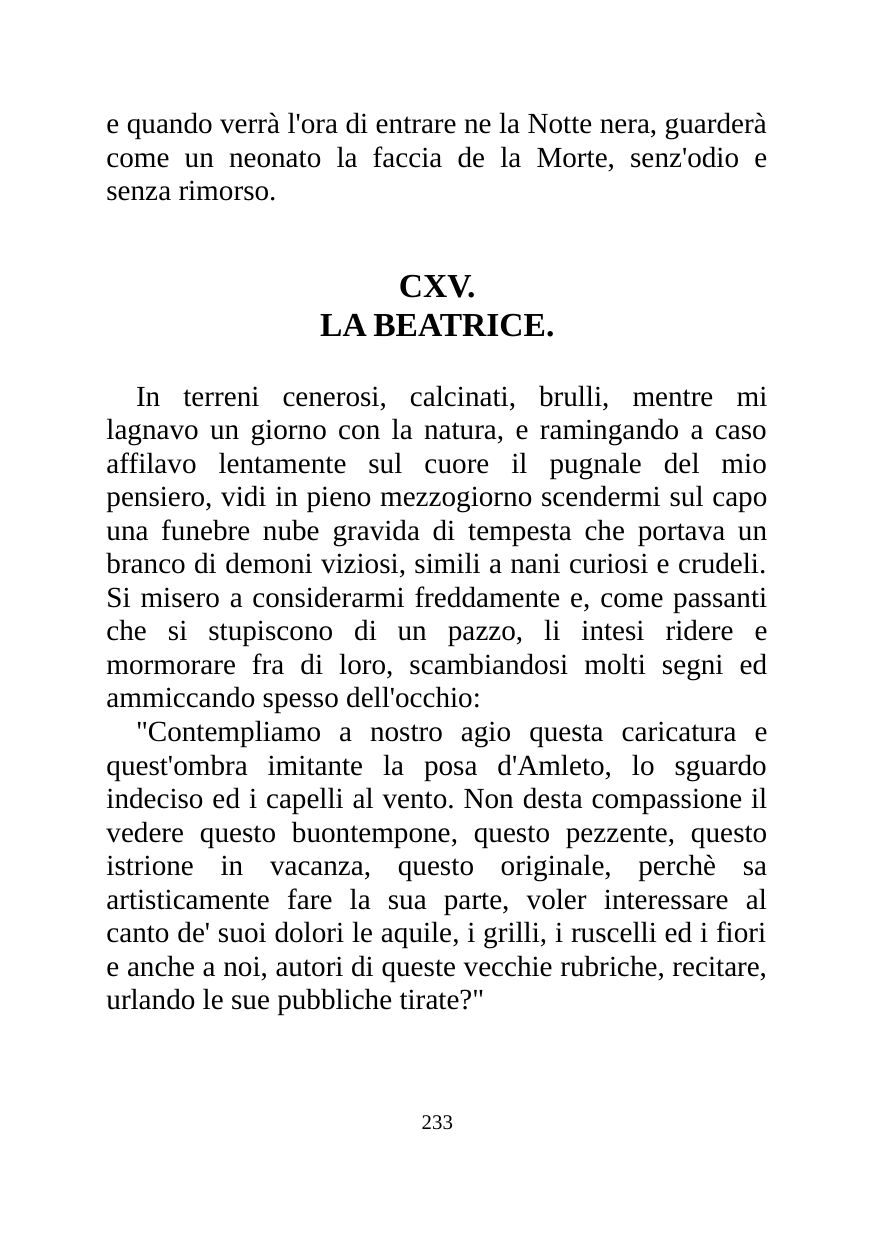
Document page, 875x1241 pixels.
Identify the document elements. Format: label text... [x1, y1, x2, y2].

text e quando verrà l'ora di entrare ne la Notte nera, guarderà come un neonato la faccia de la Morte, senz'odio e senza rimorso. [106, 106, 768, 207]
text In terreni cenerosi, calcinati, brulli, mentre mi lagnavo un giorno con la natura, e ramingando a caso affilavo lentamente sul cuore il pugnale del mio pensiero, vidi in pieno mezzogiorno scendermi sul capo una funebre nube gravida di tempesta che portava un branco di demoni viziosi, simili a nani curiosi e crudeli. Si misero a considerarmi freddamente e, come passanti che si stupiscono di un pazzo, li intesi ridere e mormorare fra di loro, scambiandosi molti segni ed ammiccando spesso dell'occhio: [106, 379, 768, 714]
text "Contempliamo a nostro agio questa caricatura e quest'ombra imitante la posa d'Amleto, lo sguardo indeciso ed i capelli al vento. Non desta compassione il vedere questo buontempone, questo pezzente, questo istrione in vacanza, questo originale, perchè sa artisticamente fare la sua parte, voler interessare al canto de' suoi dolori le aquile, i grilli, i ruscelli ed i fiori e anche a noi, autori di queste vecchie rubriche, recitare, urlando le sue pubbliche tirate?" [106, 714, 768, 1016]
subtitle CXV. LA BEATRICE. [106, 266, 768, 343]
